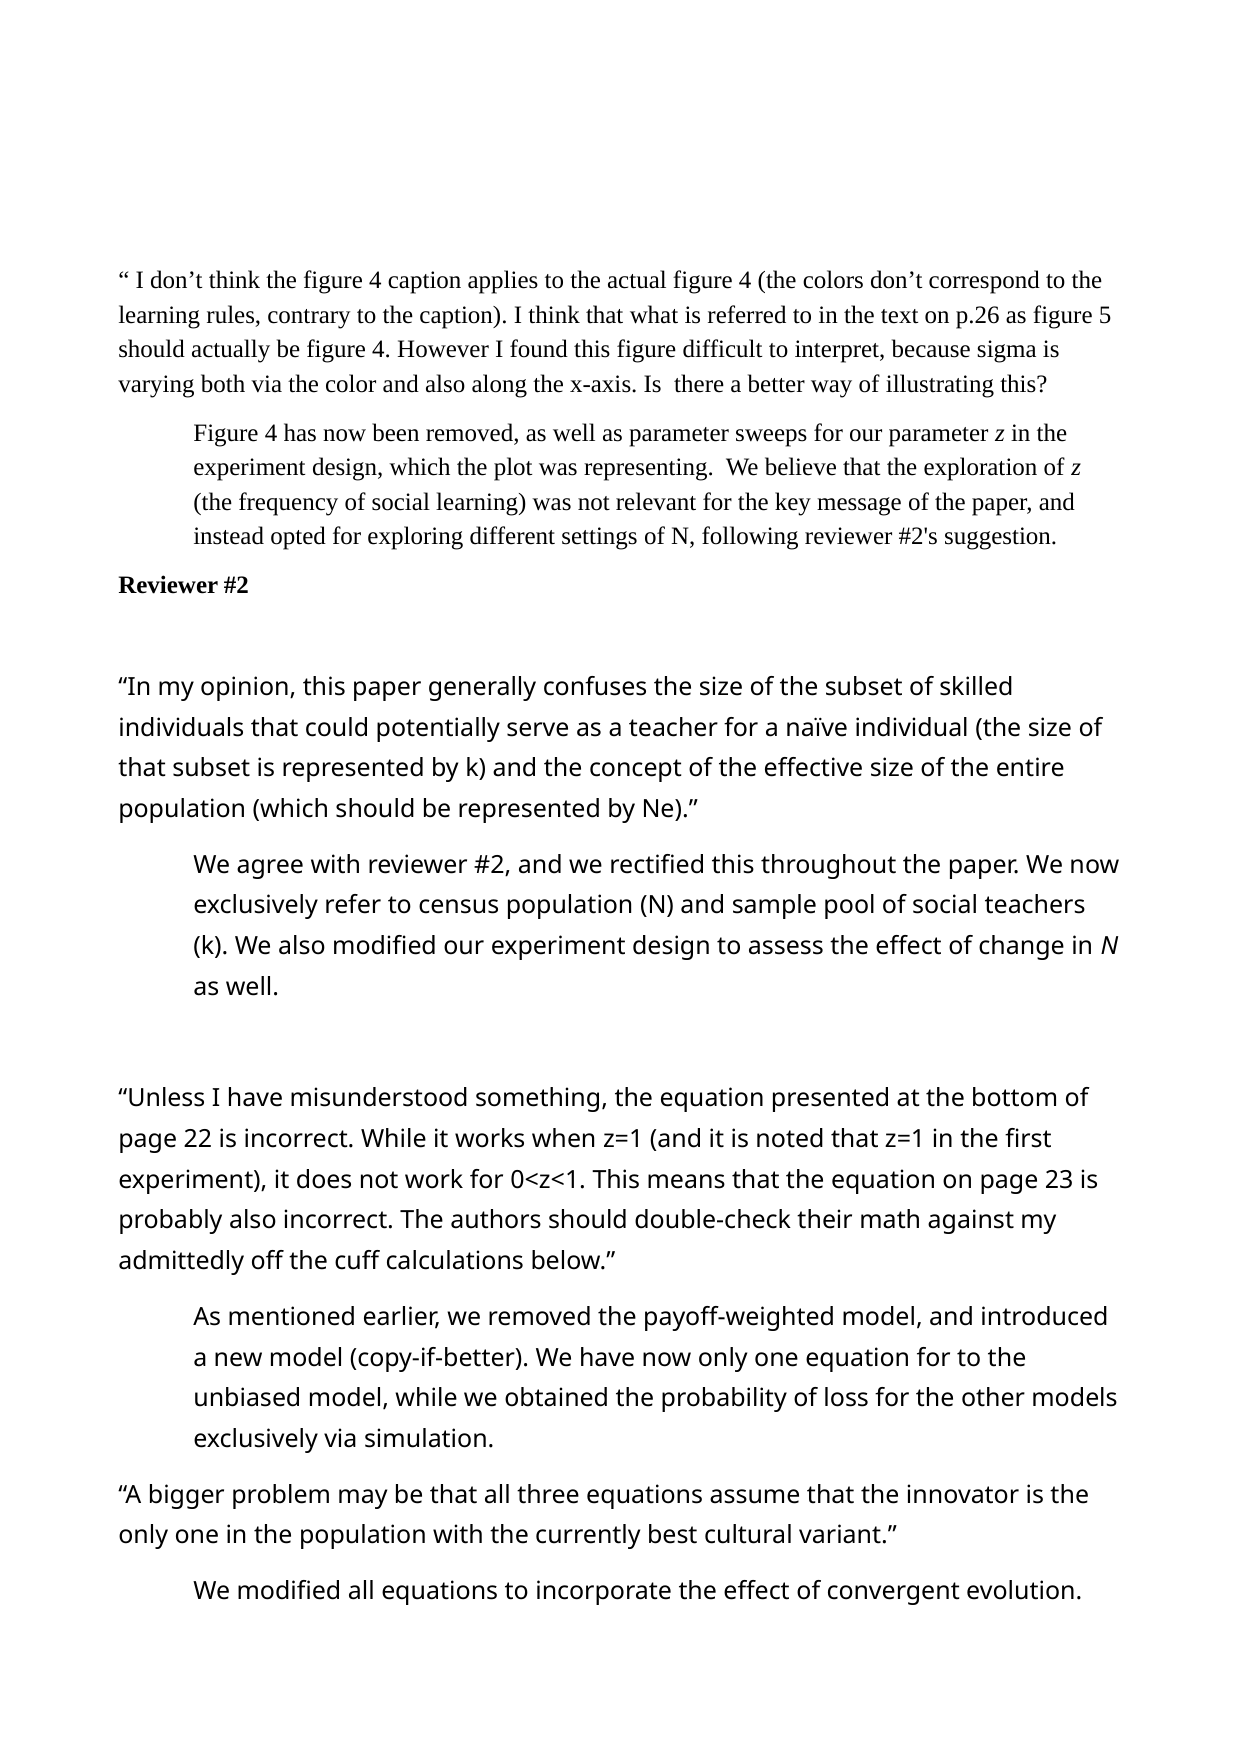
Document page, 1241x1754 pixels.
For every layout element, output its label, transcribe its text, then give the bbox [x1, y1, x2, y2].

text We agree with reviewer #2, and we rectified this throughout the paper. We now exclusively refer to census population (N) and sample pool of social teachers (k). We also modified our experiment design to assess the effect of change in N as well. [193, 846, 1122, 1003]
text Figure 4 has now been removed, as well as parameter sweeps for our parameter z in the experiment design, which the plot was representing. We believe that the exploration of z (the frequency of social learning) was not relevant for the key message of the paper, and instead opted for exploring different settings of N, following reviewer #2's suggestion. [193, 418, 1122, 550]
text “ I don’t think the figure 4 caption applies to the actual figure 4 (the colors don’t correspond to the learning rules, contrary to the caption). I think that what is referred to in the text on p.26 as figure 5 should actually be figure 4. However I found this figure difficult to interpret, because sigma is varying both via the color and also along the x-axis. Is there a better way of illustrating this? [118, 265, 1122, 397]
text “In my opinion, this paper generally confuses the size of the subset of skilled individuals that could potentially serve as a teacher for a naïve individual (the size of that subset is represented by k) and the concept of the effective size of the entire population (which should be represented by Ne).” [118, 668, 1122, 825]
text Reviewer #2 [118, 570, 1122, 599]
text As mentioned earlier, we removed the payoff-weighted model, and introduced a new model (copy-if-better). We have now only one equation for to the unbiased model, while we obtained the probability of loss for the other models exclusively via simulation. [193, 1298, 1122, 1455]
text We modified all equations to incorporate the effect of convergent evolution. [193, 1573, 1122, 1607]
text “A bigger problem may be that all three equations assume that the innovator is the only one in the population with the currently best cultural variant.” [118, 1476, 1122, 1551]
text “Unless I have misunderstood something, the equation presented at the bottom of page 22 is incorrect. While it works when z=1 (and it is noted that z=1 in the first experiment), it does not work for 0<z<1. This means that the equation on page 23 is probably also incorrect. The authors should double-check their math against my admittedly off the cuff calculations below.” [118, 1080, 1122, 1277]
